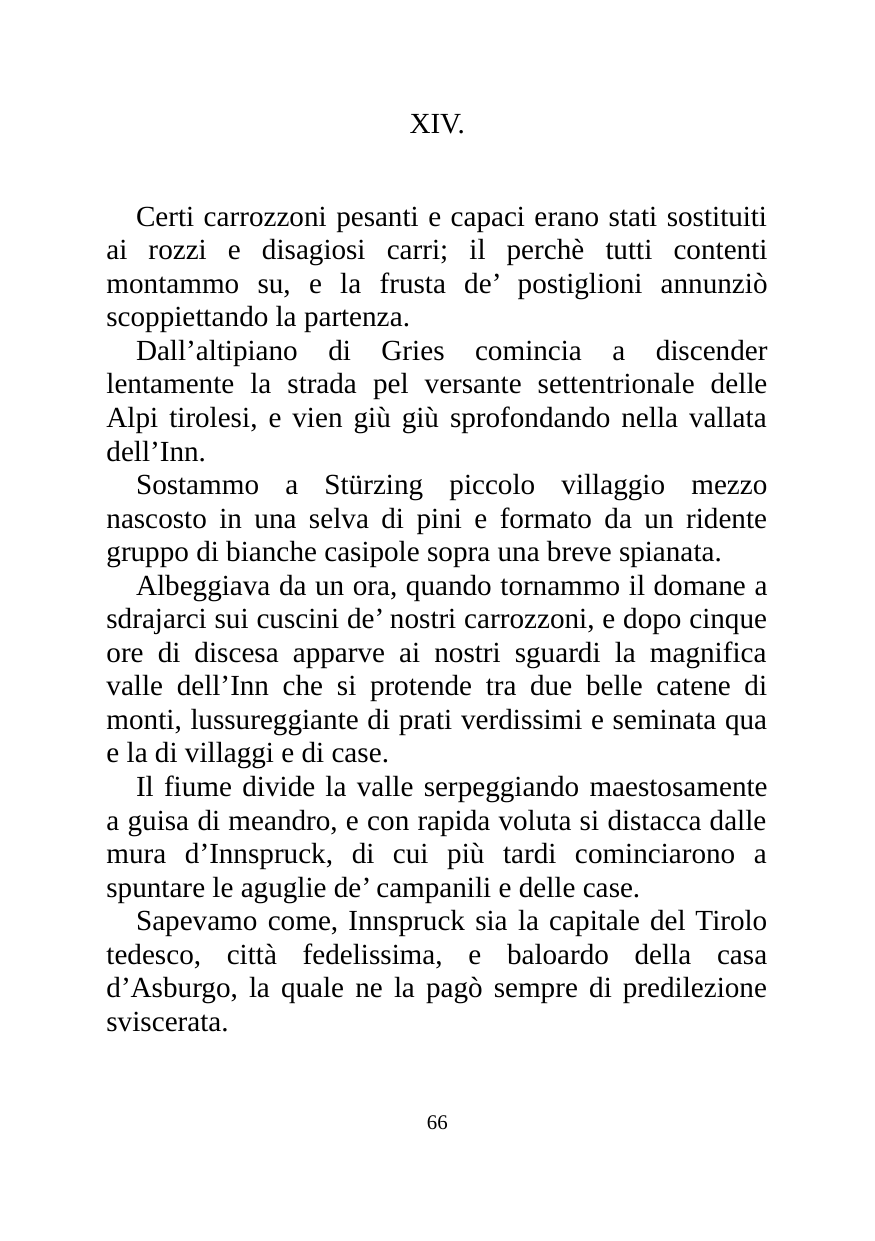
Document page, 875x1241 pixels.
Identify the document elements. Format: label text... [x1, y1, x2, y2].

text Sapevamo come, Innspruck sia la capitale del Tirolo tedesco, città fedelissima, e baloardo della casa d’Asburgo, la quale ne la pagò sempre di predilezione sviscerata. [106, 903, 768, 1037]
text Sostammo a Stürzing piccolo villaggio mezzo nascosto in una selva di pini e formato da un ridente gruppo di bianche casipole sopra una breve spianata. [106, 467, 768, 568]
text Il fiume divide la valle serpeggiando maestosamente a guisa di meandro, e con rapida voluta si distacca dalle mura d’Innspruck, di cui più tardi cominciarono a spuntare le aguglie de’ campanili e delle case. [106, 769, 768, 903]
subtitle XIV. [106, 106, 768, 140]
text Dall’altipiano di Gries comincia a discender lentamente la strada pel versante settentrionale delle Alpi tirolesi, e vien giù giù sprofondando nella vallata dell’Inn. [106, 333, 768, 467]
text Certi carrozzoni pesanti e capaci erano stati sostituiti ai rozzi e disagiosi carri; il perchè tutti contenti montammo su, e la frusta de’ postiglioni annunziò scoppiettando la partenza. [106, 199, 768, 333]
text Albeggiava da un ora, quando tornammo il domane a sdrajarci sui cuscini de’ nostri carrozzoni, e dopo cinque ore di discesa apparve ai nostri sguardi la magnifica valle dell’Inn che si protende tra due belle catene di monti, lussureggiante di prati verdissimi e seminata qua e la di villaggi e di case. [106, 568, 768, 769]
